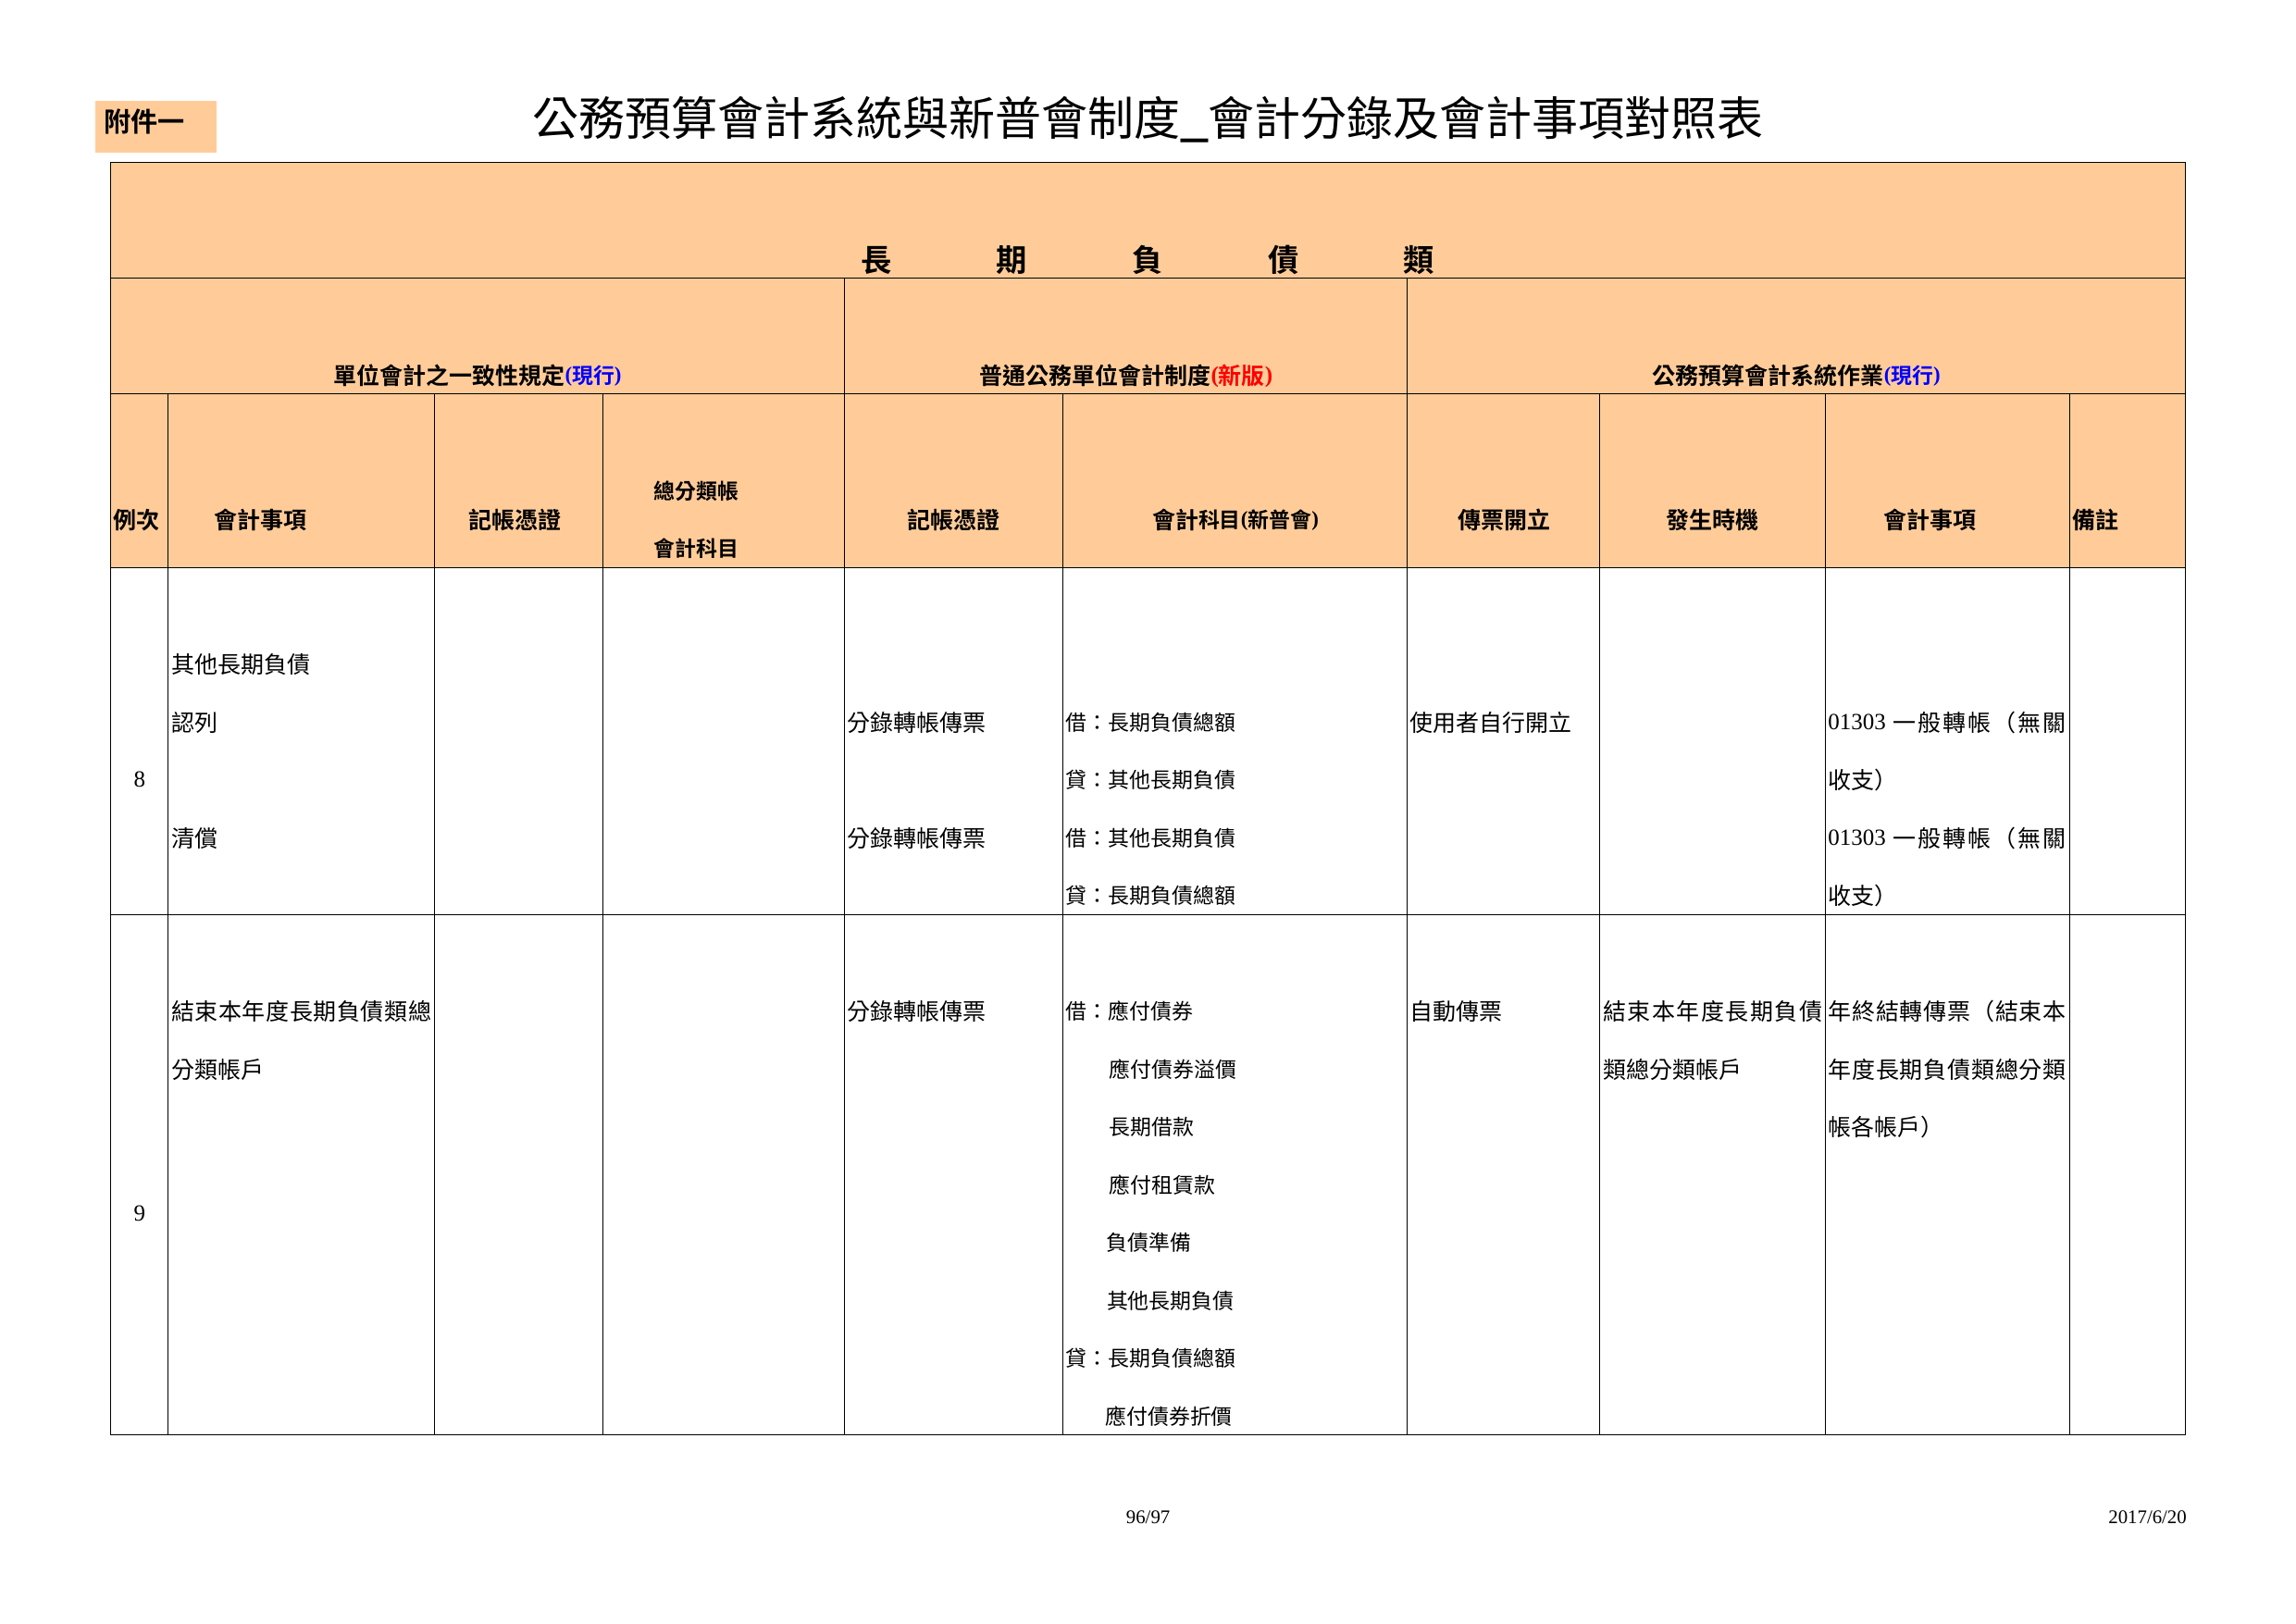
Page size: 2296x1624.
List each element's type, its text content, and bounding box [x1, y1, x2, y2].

table_cell 備註 [2070, 394, 2185, 567]
table_cell [435, 568, 602, 914]
table_cell [2070, 915, 2185, 1434]
table_cell 單位會計之一致性規定(現行) [111, 279, 844, 393]
table_cell 會計事項 [1826, 394, 2069, 567]
table_cell [603, 915, 844, 1434]
table_cell 8 [111, 568, 168, 914]
table_header 長 期 負 債 類 [95, 101, 217, 153]
table_cell [435, 915, 602, 1434]
table_cell 9 [111, 915, 168, 1434]
table_cell 會計科目(新普會) [1063, 394, 1407, 567]
table_cell 公務預算會計系統作業(現行) [1408, 279, 2185, 393]
table_cell 分錄轉帳傳票 分錄轉帳傳票 [845, 568, 1062, 914]
table_cell [603, 568, 844, 914]
table_cell 會計事項 [168, 394, 434, 567]
table_header 長 期 負 債 類 [111, 163, 2185, 278]
table_cell 結束本年度長期負債類總分類帳戶 [168, 915, 434, 1434]
table_cell 例次 [111, 394, 168, 567]
table_cell 結束本年度長期負債類總分類帳戶 [1600, 915, 1825, 1434]
table_cell [1600, 568, 1825, 914]
table_cell 傳票開立 [1408, 394, 1599, 567]
table_cell 記帳憑證 [435, 394, 602, 567]
table_cell 年終結轉傳票（結束本年度長期負債類總分類帳各帳戶） [1826, 915, 2069, 1434]
table_cell 分錄轉帳傳票 [845, 915, 1062, 1434]
table_cell 使用者自行開立 [1408, 568, 1599, 914]
table_cell 借：應付債券 應付債券溢價 長期借款 應付租賃款 負債準備 其他長期負債 貸：長期負債總額 應付債券折價 [1063, 915, 1407, 1434]
table_cell 普通公務單位會計制度(新版) [845, 279, 1407, 393]
table_cell 01303一般轉帳（無關收支） 01303一般轉帳（無關收支） [1826, 568, 2069, 914]
table_cell 記帳憑證 [845, 394, 1062, 567]
table_cell 借：長期負債總額 貸：其他長期負債 借：其他長期負債 貸：長期負債總額 [1063, 568, 1407, 914]
table_cell [2070, 568, 2185, 914]
table_cell 自動傳票 [1408, 915, 1599, 1434]
table_cell 其他長期負債 認列 清償 [168, 568, 434, 914]
table_cell 發生時機 [1600, 394, 1825, 567]
table_cell 總分類帳 會計科目 [603, 394, 844, 567]
